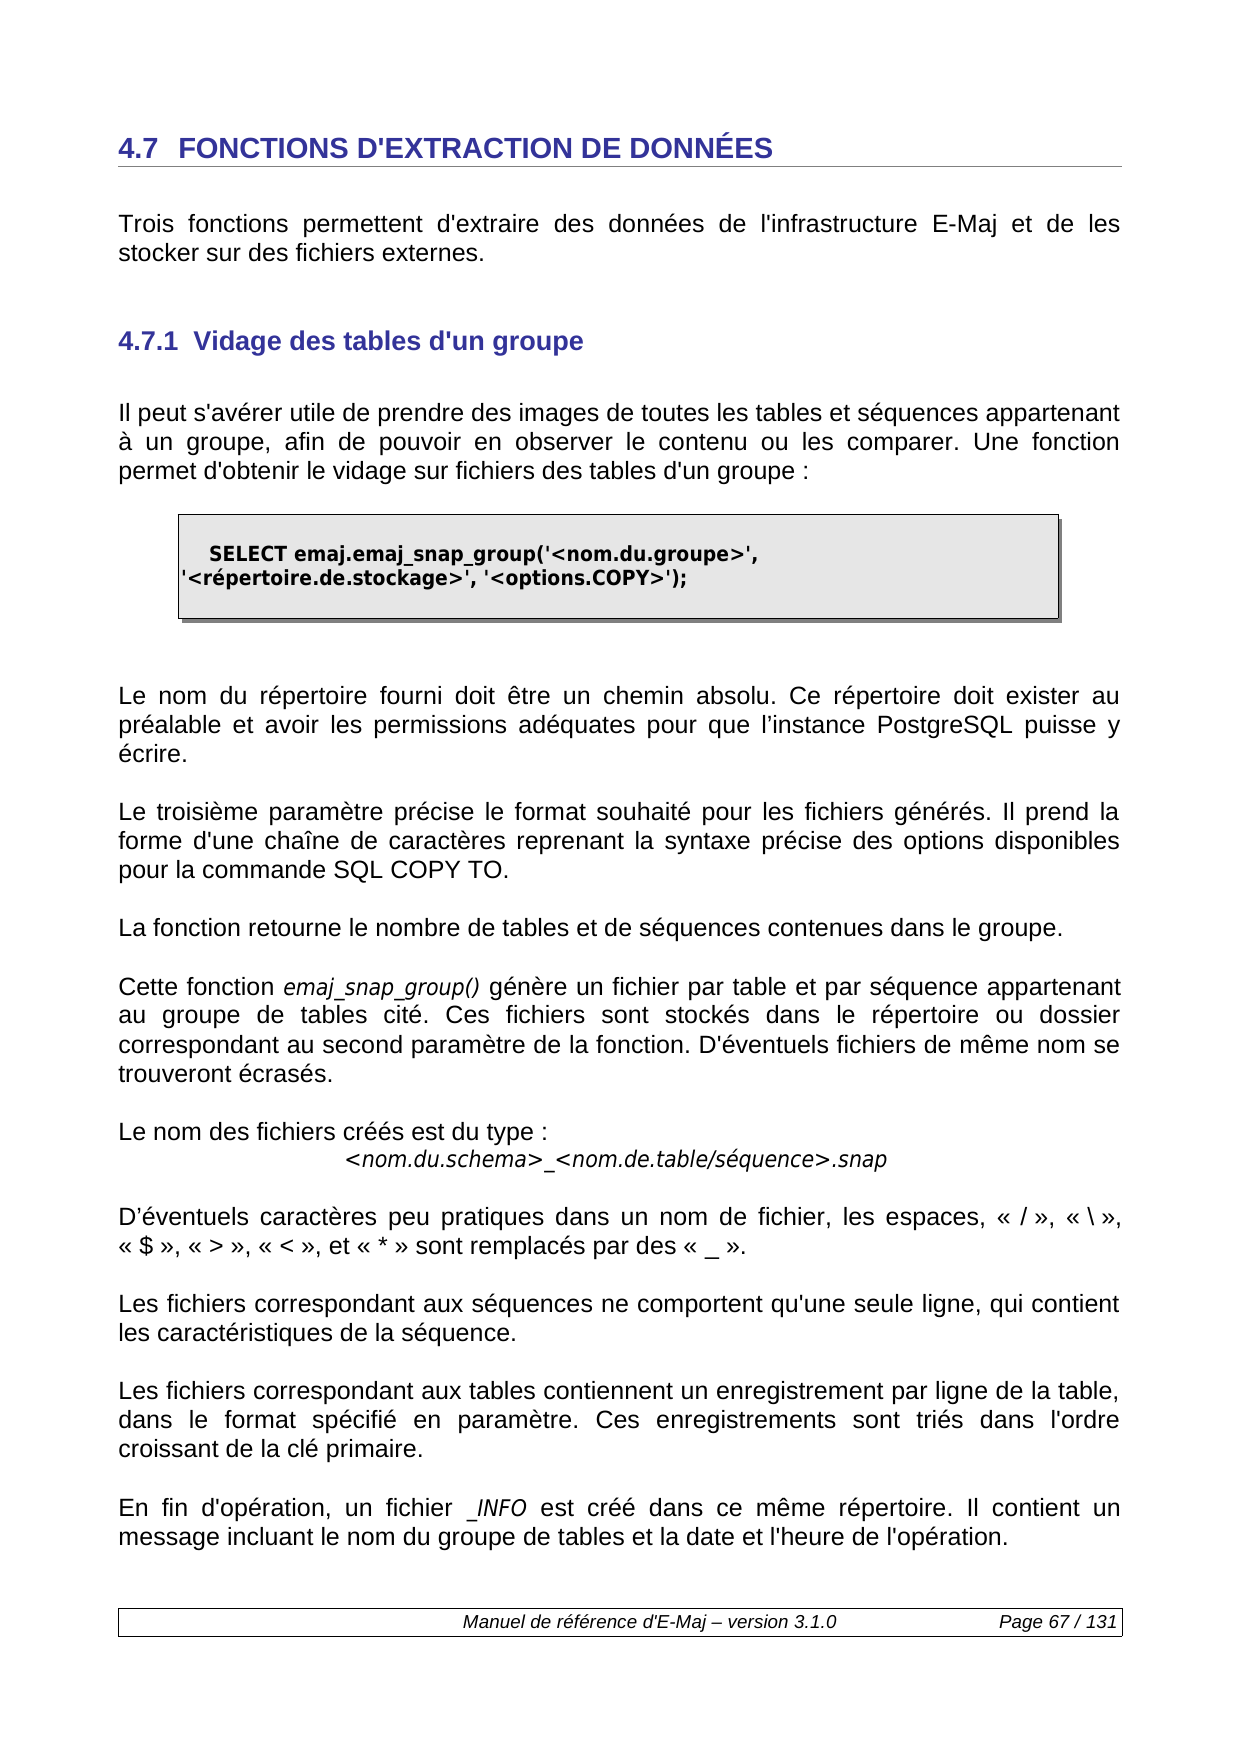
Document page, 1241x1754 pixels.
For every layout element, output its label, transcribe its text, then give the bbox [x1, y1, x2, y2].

text Le troisième paramètre précise le format souhaité pour les fichiers générés. Il prend la forme d'une chaîne de caractères reprenant la syntaxe précise des options disponibles pour la commande SQL COPY TO. [118, 797, 1122, 884]
text Cette fonction emaj_snap_group() génère un fichier par table et par séquence appartenant au groupe de tables cité. Ces fichiers sont stockés dans le répertoire ou dossier correspondant au second paramètre de la fonction. D'éventuels fichiers de même nom se trouveront écrasés. [118, 971, 1122, 1088]
text Le nom des fichiers créés est du type : [118, 1117, 1122, 1146]
text <nom.du.schema>_<nom.de.table/séquence>.snap [118, 1146, 1122, 1173]
subtitle Vidage des tables d'un groupe [118, 325, 1122, 356]
text Il peut s'avérer utile de prendre des images de toutes les tables et séquences appartenant à un groupe, afin de pouvoir en observer le contenu ou les comparer. Une fonction permet d'obtenir le vidage sur fichiers des tables d'un groupe : [118, 398, 1122, 485]
text Trois fonctions permettent d'extraire des données de l'infrastructure E-Maj et de les stocker sur des fichiers externes. [118, 209, 1122, 267]
text La fonction retourne le nombre de tables et de séquences contenues dans le groupe. [118, 913, 1122, 942]
text Les fichiers correspondant aux tables contiennent un enregistrement par ligne de la table, dans le format spécifié en paramètre. Ces enregistrements sont triés dans l'ordre croissant de la clé primaire. [118, 1376, 1122, 1463]
text Les fichiers correspondant aux séquences ne comportent qu'une seule ligne, qui contient les caractéristiques de la séquence. [118, 1289, 1122, 1347]
subtitle Fonctions d'extraction de données [118, 131, 1122, 166]
text D’éventuels caractères peu pratiques dans un nom de fichier, les espaces, « / », « \ », « $ », « > », « < », et « * » sont remplacés par des « _ ». [118, 1202, 1122, 1260]
text Le nom du répertoire fourni doit être un chemin absolu. Ce répertoire doit exister au préalable et avoir les permissions adéquates pour que l’instance PostgreSQL puisse y écrire. [118, 681, 1122, 768]
text SELECT emaj.emaj_snap_group('<nom.du.groupe>', '<répertoire.de.stockage>', '<options.COPY>'); [179, 538, 1058, 587]
text En fin d'opération, un fichier _INFO est créé dans ce même répertoire. Il contient un message incluant le nom du groupe de tables et la date et l'heure de l'opération. [118, 1492, 1122, 1551]
